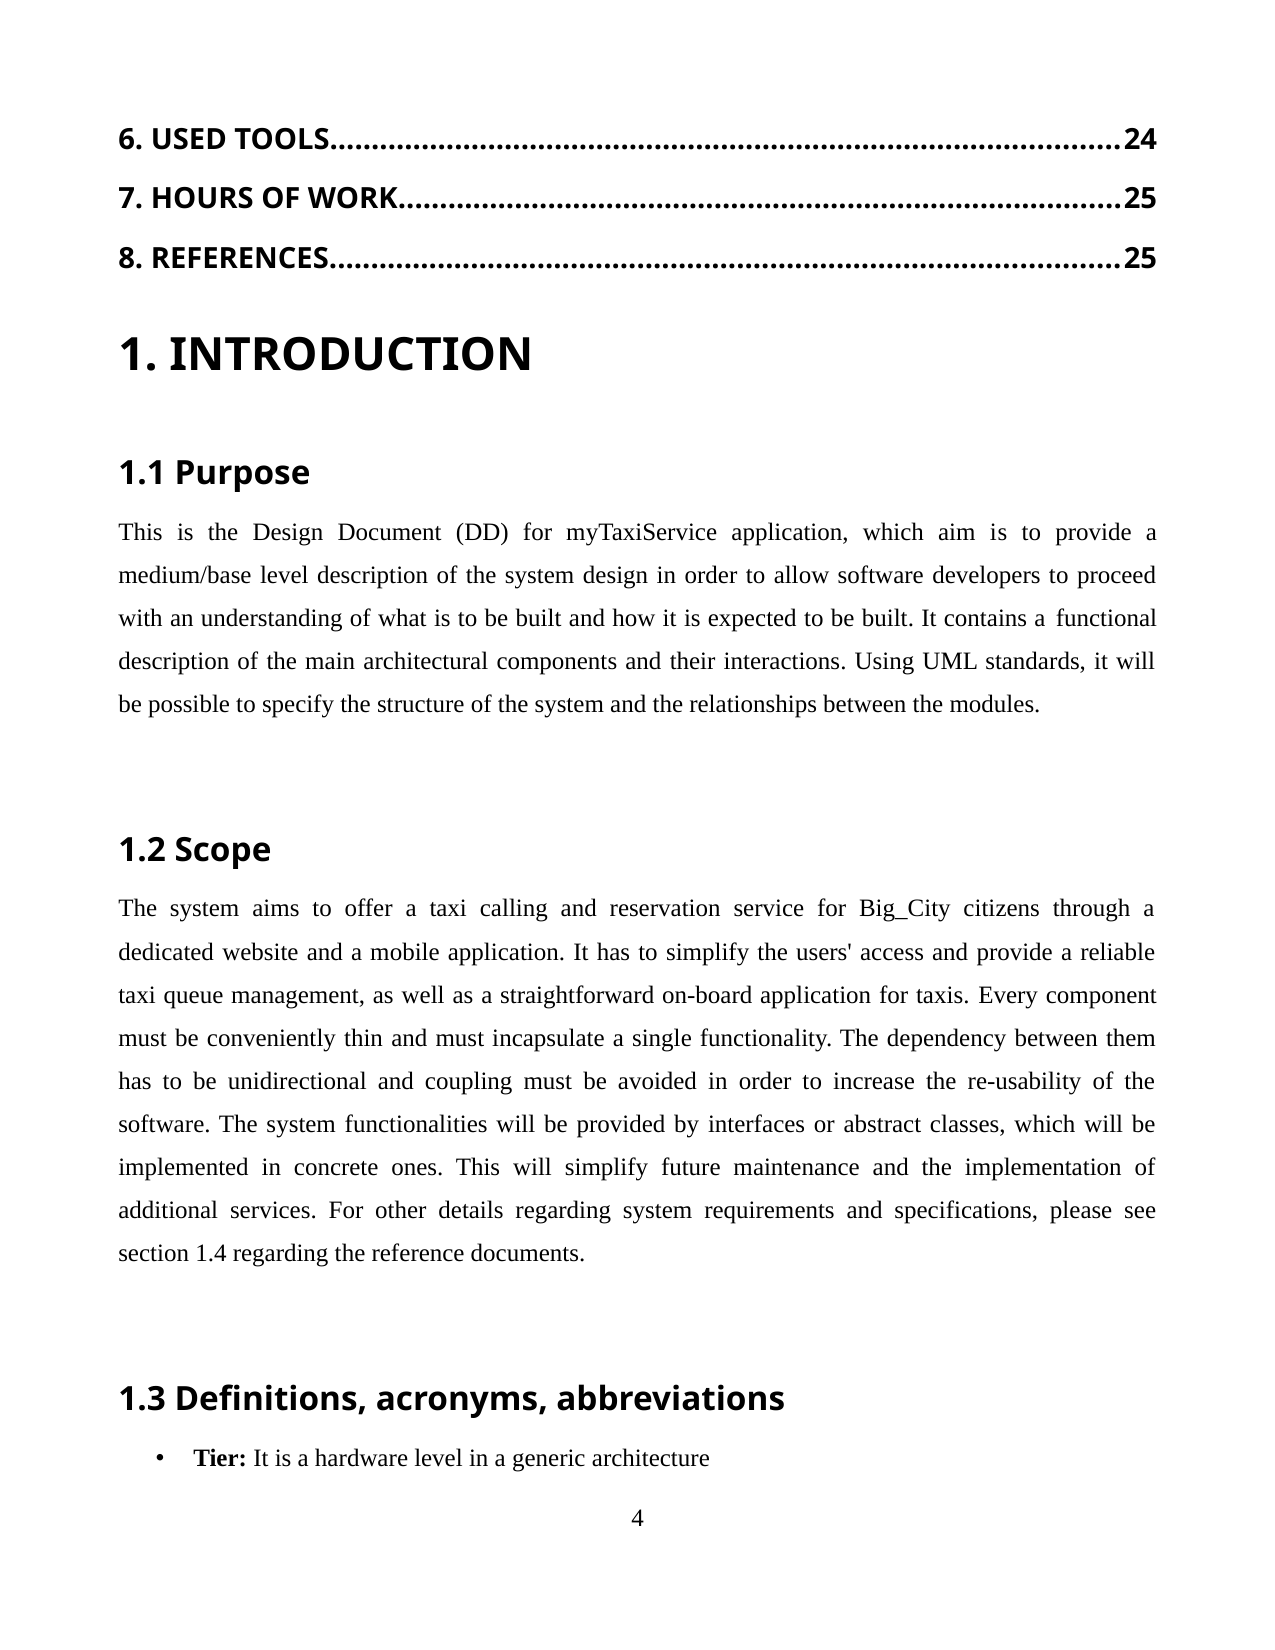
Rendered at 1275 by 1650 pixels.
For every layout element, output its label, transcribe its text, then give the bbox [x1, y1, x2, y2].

text This is the Design Document (DD) for myTaxiService application, which aim is to provide a medium/base level description of the system design in order to allow software developers to proceed with an understanding of what is to be built and how it is expected to be built. It contains a functional description of the main architectural components and their interactions. Using UML standards, it will be possible to specify the structure of the system and the relationships between the modules. [118, 517, 1157, 718]
text 6. USED TOOLS 24 [118, 118, 1157, 158]
list Tier: It is a hardware level in a generic architecture [156, 1443, 1157, 1472]
text 8. REFERENCES 25 [118, 237, 1157, 277]
subtitle 1.2 Scope [118, 825, 1157, 871]
subtitle 1.3 Definitions, acronyms, abbreviations [118, 1375, 1157, 1420]
subtitle 1. INTRODUCTION [118, 322, 1157, 384]
text 7. HOURS OF WORK 25 [118, 178, 1157, 217]
subtitle 1.1 Purpose [118, 448, 1157, 494]
text The system aims to offer a taxi calling and reservation service for Big_City citizens through a dedicated website and a mobile application. It has to simplify the users' access and provide a reliable taxi queue management, as well as a straightforward on-board application for taxis. Every component must be conveniently thin and must incapsulate a single functionality. The dependency between them has to be unidirectional and coupling must be avoided in order to increase the re-usability of the software. The system functionalities will be provided by interfaces or abstract classes, which will be implemented in concrete ones. This will simplify future maintenance and the implementation of additional services. For other details regarding system requirements and specifications, please see section 1.4 regarding the reference documents. [118, 893, 1157, 1267]
